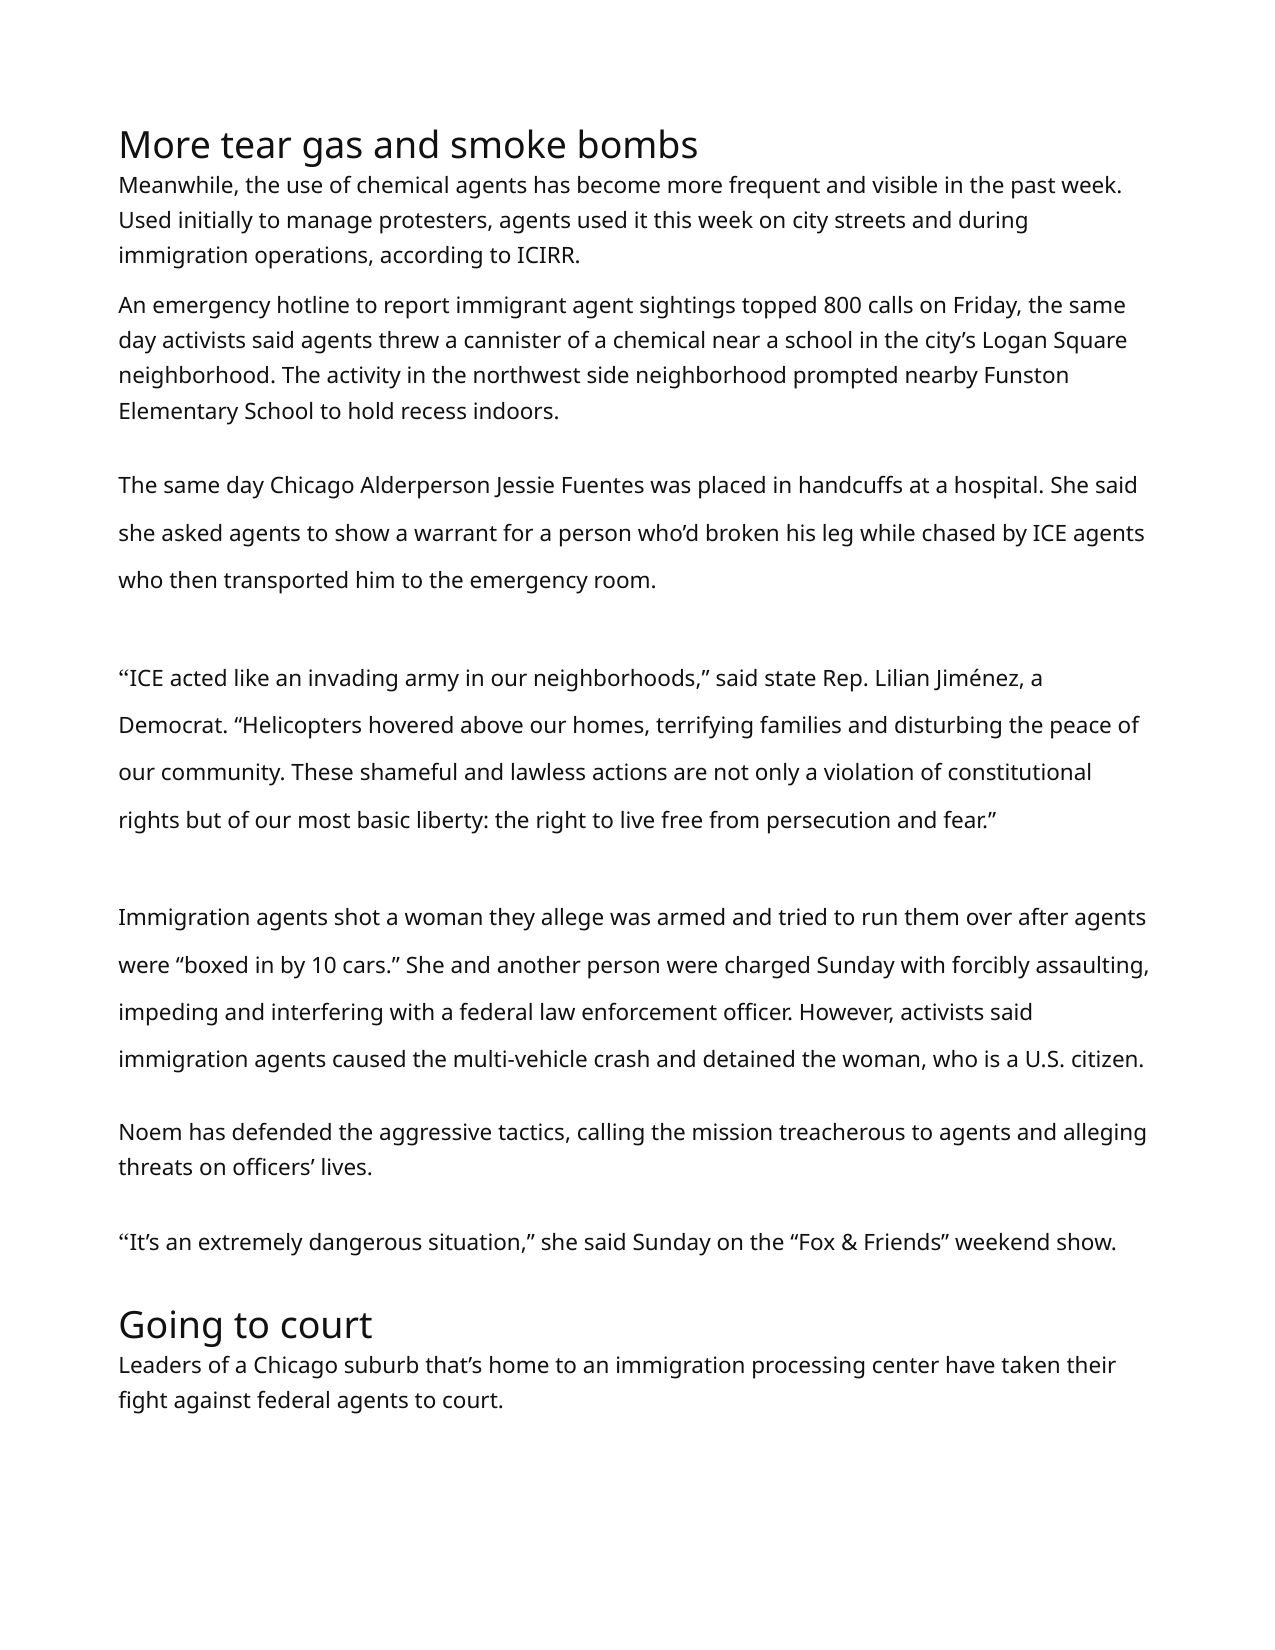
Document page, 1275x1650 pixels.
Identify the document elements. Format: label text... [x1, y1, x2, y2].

text Meanwhile, the use of chemical agents has become more frequent and visible in the past week. Used initially to manage protesters, agents used it this week on city streets and during immigration operations, according to ICIRR. [118, 169, 1157, 270]
text The same day Chicago Alderperson Jessie Fuentes was placed in handcuffs at a hospital. She said she asked agents to show a warrant for a person who’d broken his leg while chased by ICE agents who then transported him to the emergency room. [118, 470, 1157, 595]
text Immigration agents shot a woman they allege was armed and tried to run them over after agents were “boxed in by 10 cars.” She and another person were charged Sunday with forcibly assaulting, impeding and interfering with a federal law enforcement officer. However, activists said immigration agents caused the multi-vehicle crash and detained the woman, who is a U.S. citizen. [118, 902, 1157, 1074]
text Leaders of a Chicago suburb that’s home to an immigration processing center have taken their fight against federal agents to court. [118, 1349, 1157, 1415]
subtitle More tear gas and smoke bombs [118, 118, 1157, 169]
text “It’s an extremely dangerous situation,” she said Sunday on the “Fox & Friends” weekend show. [118, 1226, 1157, 1257]
subtitle Going to court [118, 1298, 1157, 1349]
text An emergency hotline to report immigrant agent sightings topped 800 calls on Friday, the same day activists said agents threw a cannister of a chemical near a school in the city’s Logan Square neighborhood. The activity in the northwest side neighborhood prompted nearby Funston Elementary School to hold recess indoors. [118, 289, 1157, 426]
text “ICE acted like an invading army in our neighborhoods,” said state Rep. Lilian Jiménez, a Democrat. “Helicopters hovered above our homes, terrifying families and disturbing the peace of our community. These shameful and lawless actions are not only a violation of constitutional rights but of our most basic liberty: the right to live free from persecution and fear.” [118, 662, 1157, 835]
text Noem has defended the aggressive tactics, calling the mission treacherous to agents and alleging threats on officers’ lives. [118, 1116, 1157, 1182]
